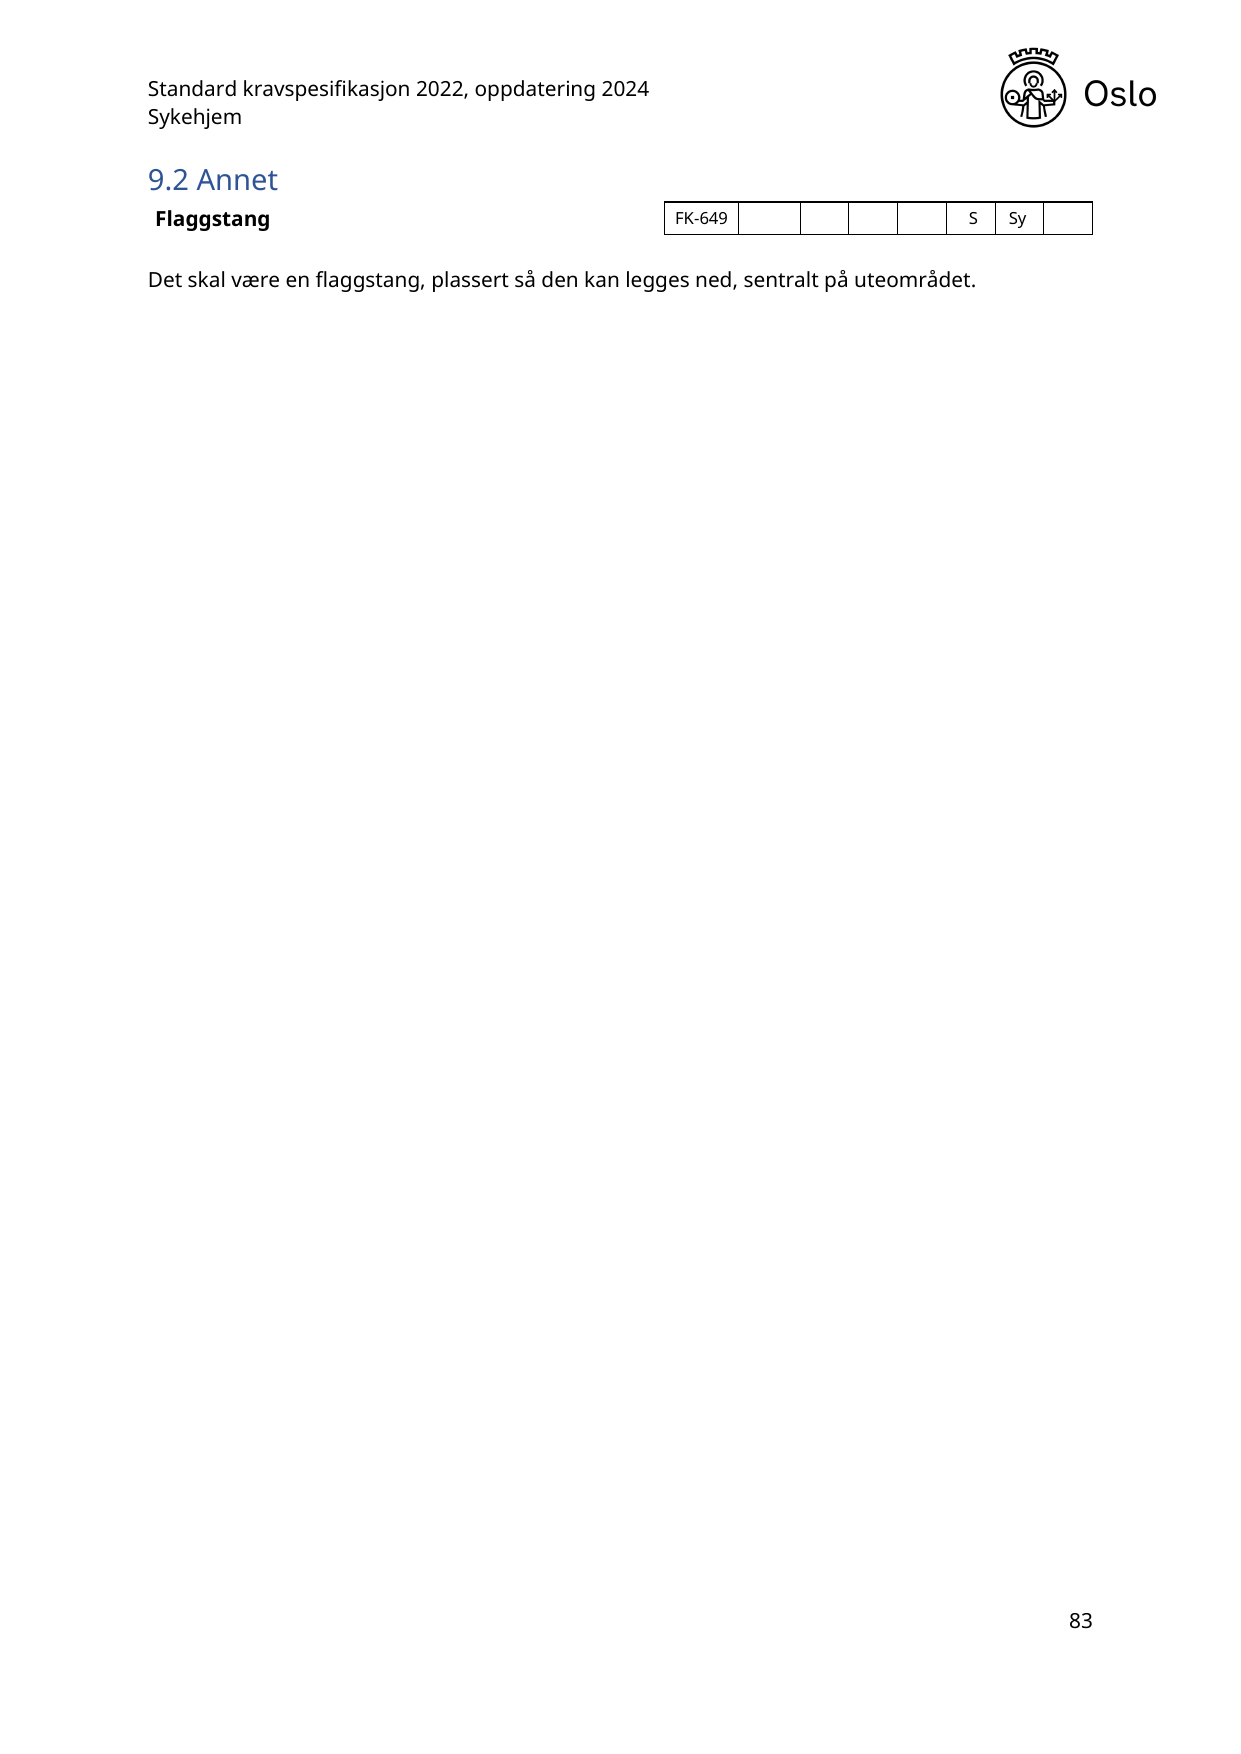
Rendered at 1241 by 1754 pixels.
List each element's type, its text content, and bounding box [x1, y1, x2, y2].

subtitle 9.2 Annet [148, 159, 1093, 199]
table_header Flaggstang [148, 201, 664, 234]
table_header [898, 203, 946, 234]
table_header [849, 203, 897, 234]
table_header S [947, 203, 995, 234]
table_header [801, 203, 848, 234]
table_header Sy [996, 203, 1043, 234]
text Det skal være en flaggstang, plassert så den kan legges ned, sentralt på uteområdet. [148, 266, 1093, 294]
table_header [739, 203, 800, 234]
table_header [1044, 203, 1092, 234]
table_header FK-649 [665, 203, 738, 234]
